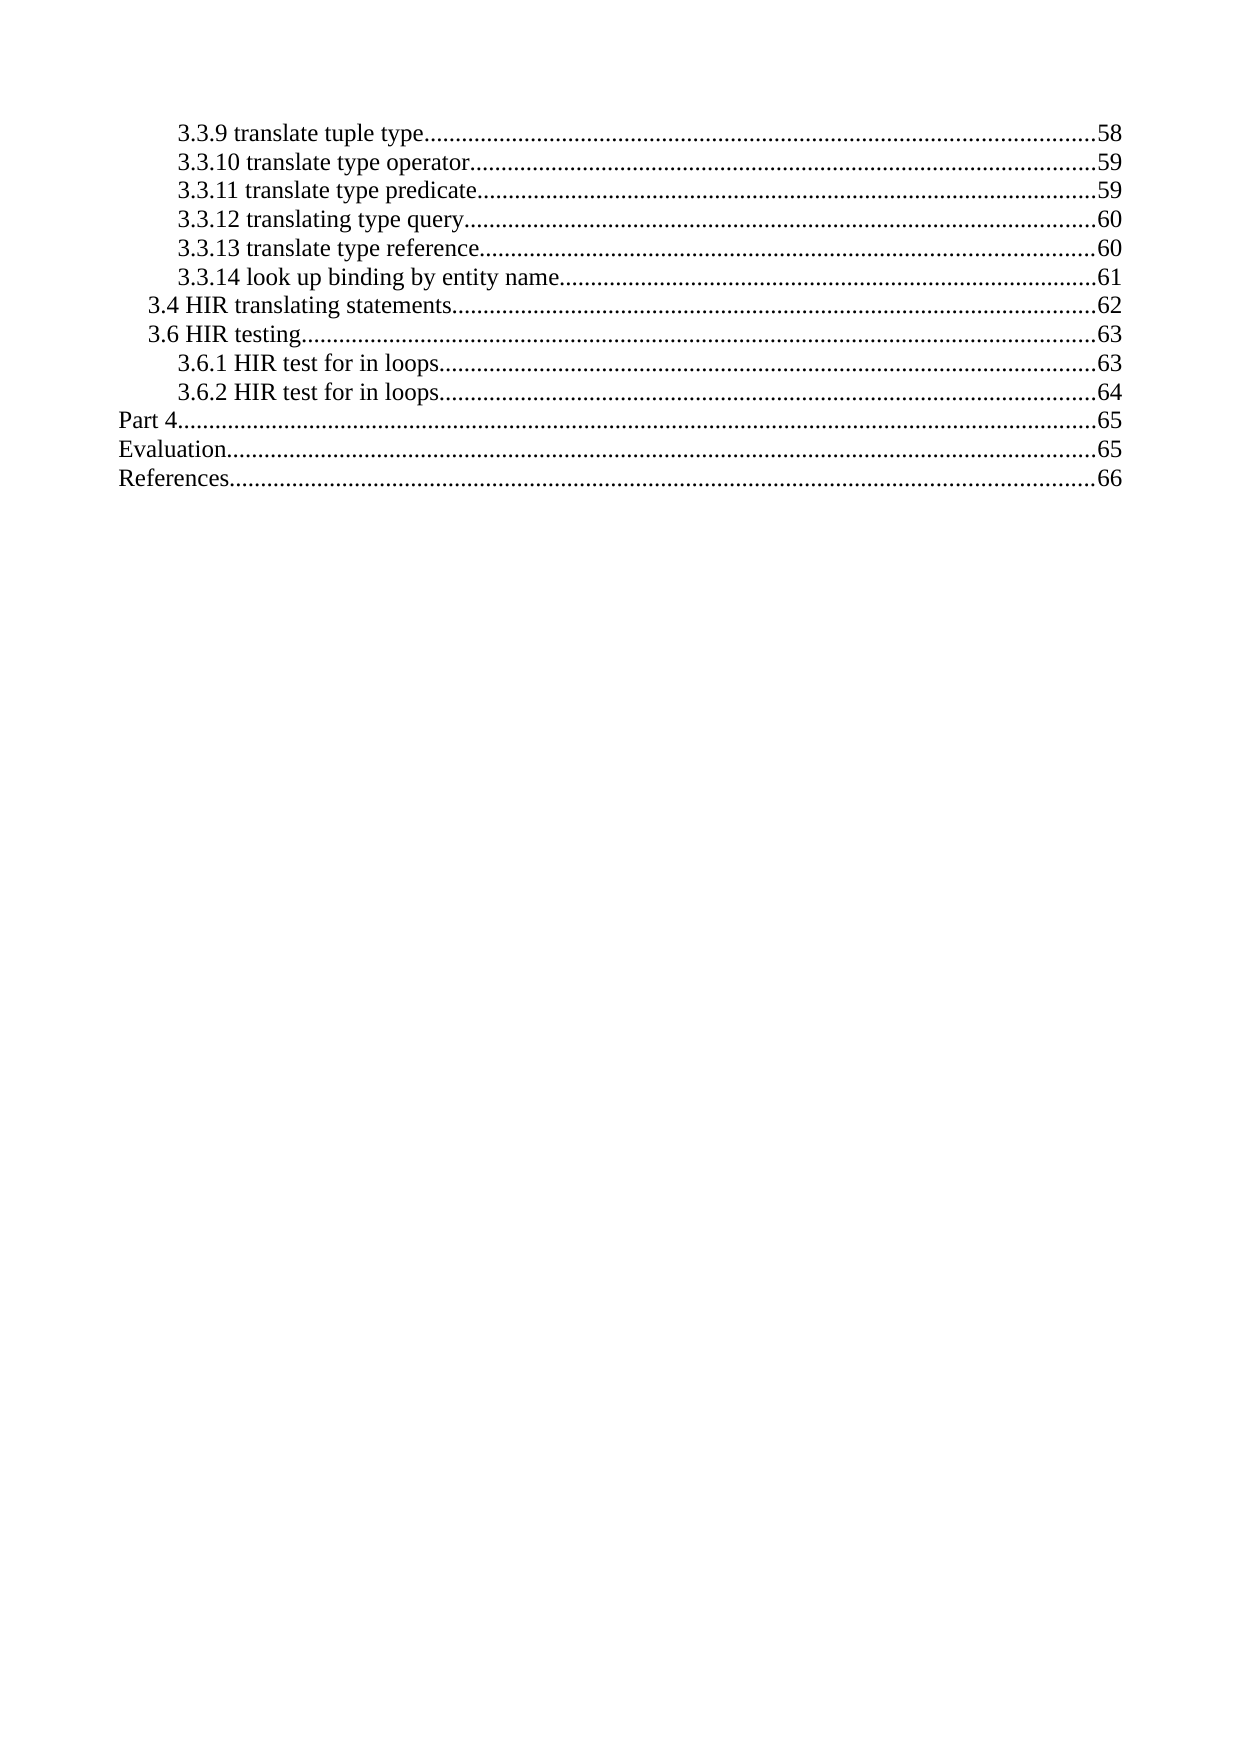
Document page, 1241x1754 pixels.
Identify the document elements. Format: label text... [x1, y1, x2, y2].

text 3.4 HIR translating statements 62 [148, 291, 1122, 319]
text 3.3.12 translating type query 60 [177, 204, 1122, 233]
text 3.3.9 translate tuple type 58 [177, 118, 1122, 147]
text 3.6.2 HIR test for in loops 64 [177, 377, 1122, 406]
text 3.6.1 HIR test for in loops 63 [177, 348, 1122, 377]
text 3.3.13 translate type reference 60 [177, 233, 1122, 262]
text Evaluation 65 [118, 434, 1122, 463]
text References 66 [118, 463, 1122, 492]
text 3.6 HIR testing 63 [148, 319, 1122, 348]
text Part 4 65 [118, 406, 1122, 434]
text 3.3.11 translate type predicate 59 [177, 176, 1122, 204]
text 3.3.10 translate type operator 59 [177, 147, 1122, 176]
text 3.3.14 look up binding by entity name 61 [177, 262, 1122, 291]
